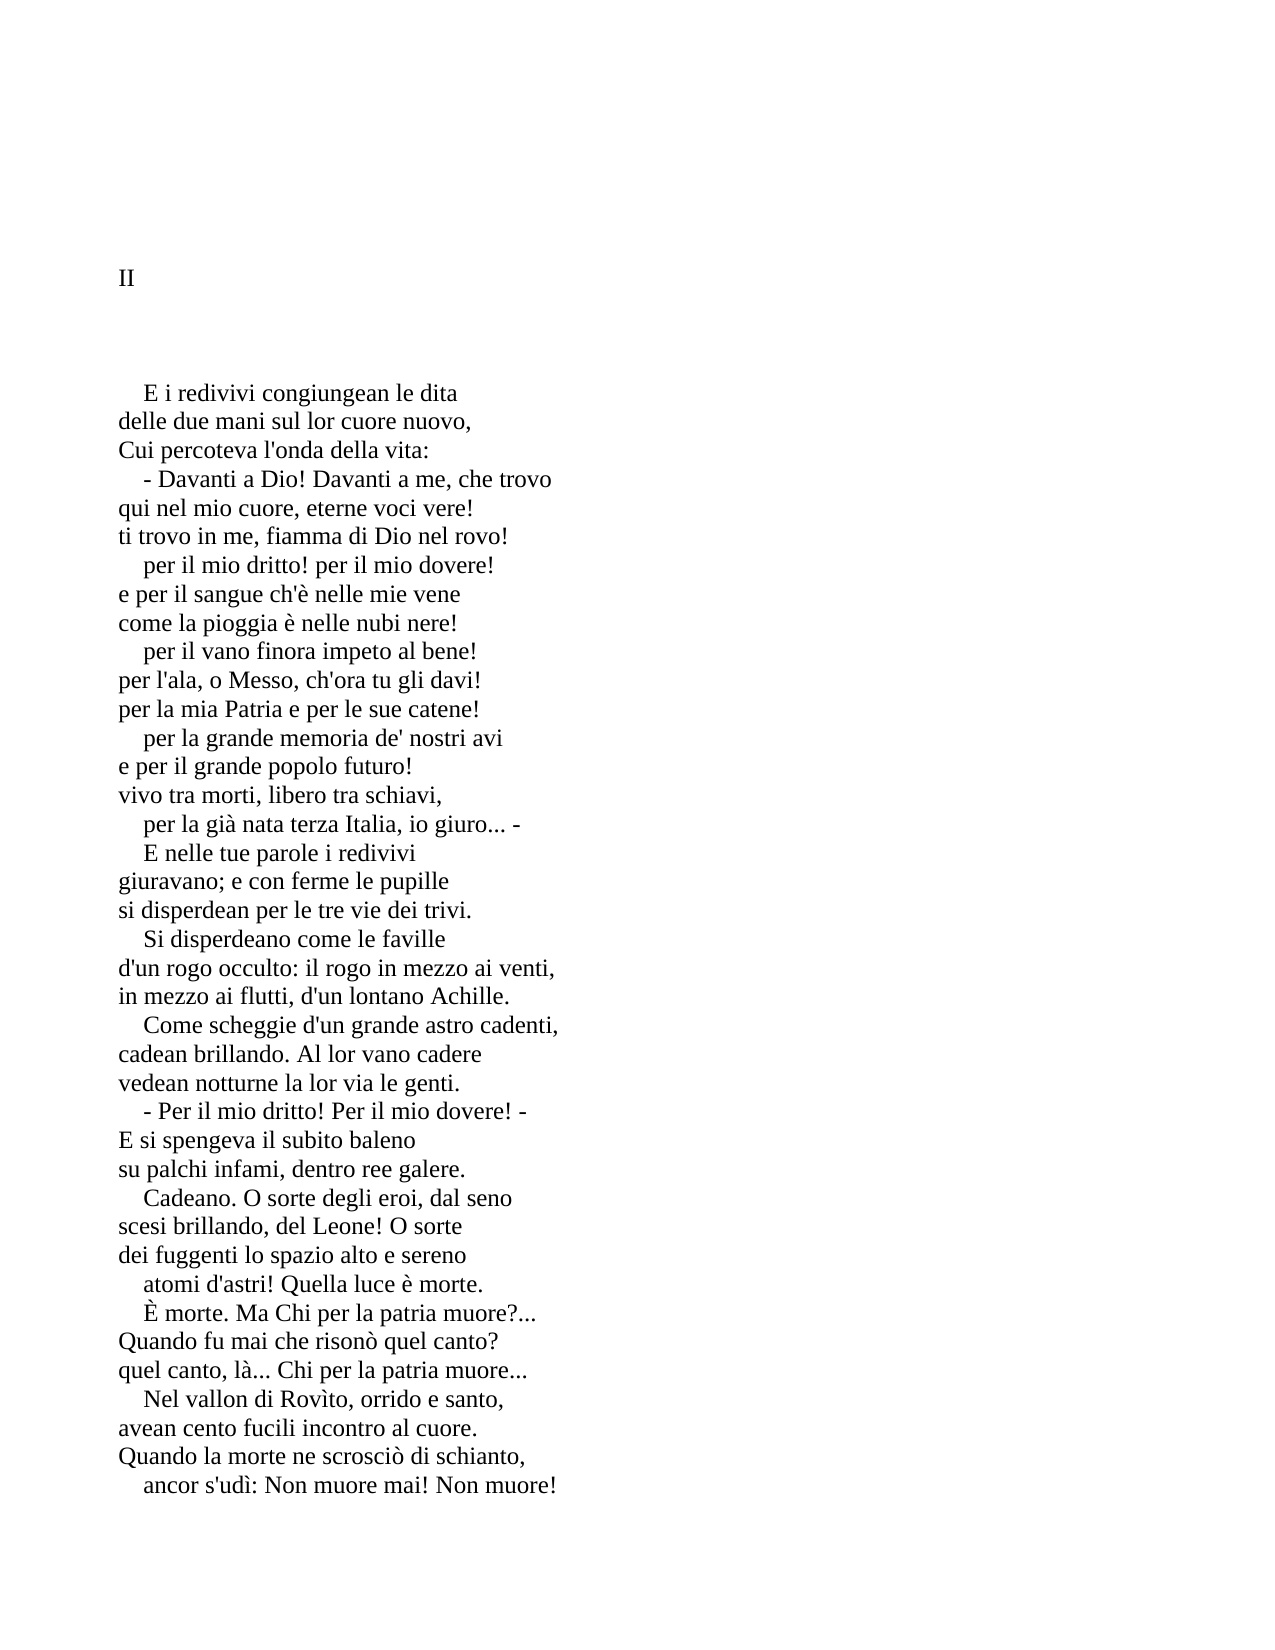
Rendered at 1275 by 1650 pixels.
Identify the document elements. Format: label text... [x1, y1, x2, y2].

text e per il sangue ch'è nelle mie vene [118, 579, 1157, 608]
text si disperdean per le tre vie dei trivi. [118, 895, 1157, 924]
text scesi brillando, del Leone! O sorte [118, 1211, 1157, 1240]
text ti trovo in me, fiamma di Dio nel rovo! [118, 521, 1157, 550]
text cadean brillando. Al lor vano cadere [118, 1039, 1157, 1068]
text atomi d'astri! Quella luce è morte. [118, 1269, 1157, 1298]
text qui nel mio cuore, eterne voci vere! [118, 493, 1157, 521]
text avean cento fucili incontro al cuore. [118, 1413, 1157, 1441]
text come la pioggia è nelle nubi nere! [118, 608, 1157, 636]
text - Per il mio dritto! Per il mio dovere! - [118, 1096, 1157, 1125]
text giuravano; e con ferme le pupille [118, 866, 1157, 895]
text su palchi infami, dentro ree galere. [118, 1154, 1157, 1183]
text - Davanti a Dio! Davanti a me, che trovo [118, 464, 1157, 493]
text per la già nata terza Italia, io giuro... - [118, 809, 1157, 838]
text Quando la morte ne scrosciò di schianto, [118, 1441, 1157, 1470]
text Quando fu mai che risonò quel canto? [118, 1326, 1157, 1355]
text Cadeano. O sorte degli eroi, dal seno [118, 1183, 1157, 1211]
text per l'ala, o Messo, ch'ora tu gli davi! [118, 665, 1157, 694]
text E si spengeva il subito baleno [118, 1125, 1157, 1154]
text ancor s'udì: Non muore mai! Non muore! [118, 1470, 1157, 1499]
text Cui percoteva l'onda della vita: [118, 435, 1157, 464]
text in mezzo ai flutti, d'un lontano Achille. [118, 981, 1157, 1010]
text E i redivivi congiungean le dita [118, 378, 1157, 406]
text II [118, 263, 1157, 291]
text vedean notturne la lor via le genti. [118, 1068, 1157, 1096]
text delle due mani sul lor cuore nuovo, [118, 406, 1157, 435]
text quel canto, là... Chi per la patria muore... [118, 1355, 1157, 1384]
text vivo tra morti, libero tra schiavi, [118, 780, 1157, 809]
text Nel vallon di Rovìto, orrido e santo, [118, 1384, 1157, 1413]
text per il mio dritto! per il mio dovere! [118, 550, 1157, 579]
text d'un rogo occulto: il rogo in mezzo ai venti, [118, 953, 1157, 981]
text Si disperdeano come le faville [118, 924, 1157, 953]
text Come scheggie d'un grande astro cadenti, [118, 1010, 1157, 1039]
text È morte. Ma Chi per la patria muore?... [118, 1298, 1157, 1326]
text per la mia Patria e per le sue catene! [118, 694, 1157, 723]
text per la grande memoria de' nostri avi [118, 723, 1157, 751]
text per il vano finora impeto al bene! [118, 636, 1157, 665]
text E nelle tue parole i redivivi [118, 838, 1157, 866]
text e per il grande popolo futuro! [118, 751, 1157, 780]
text dei fuggenti lo spazio alto e sereno [118, 1240, 1157, 1269]
